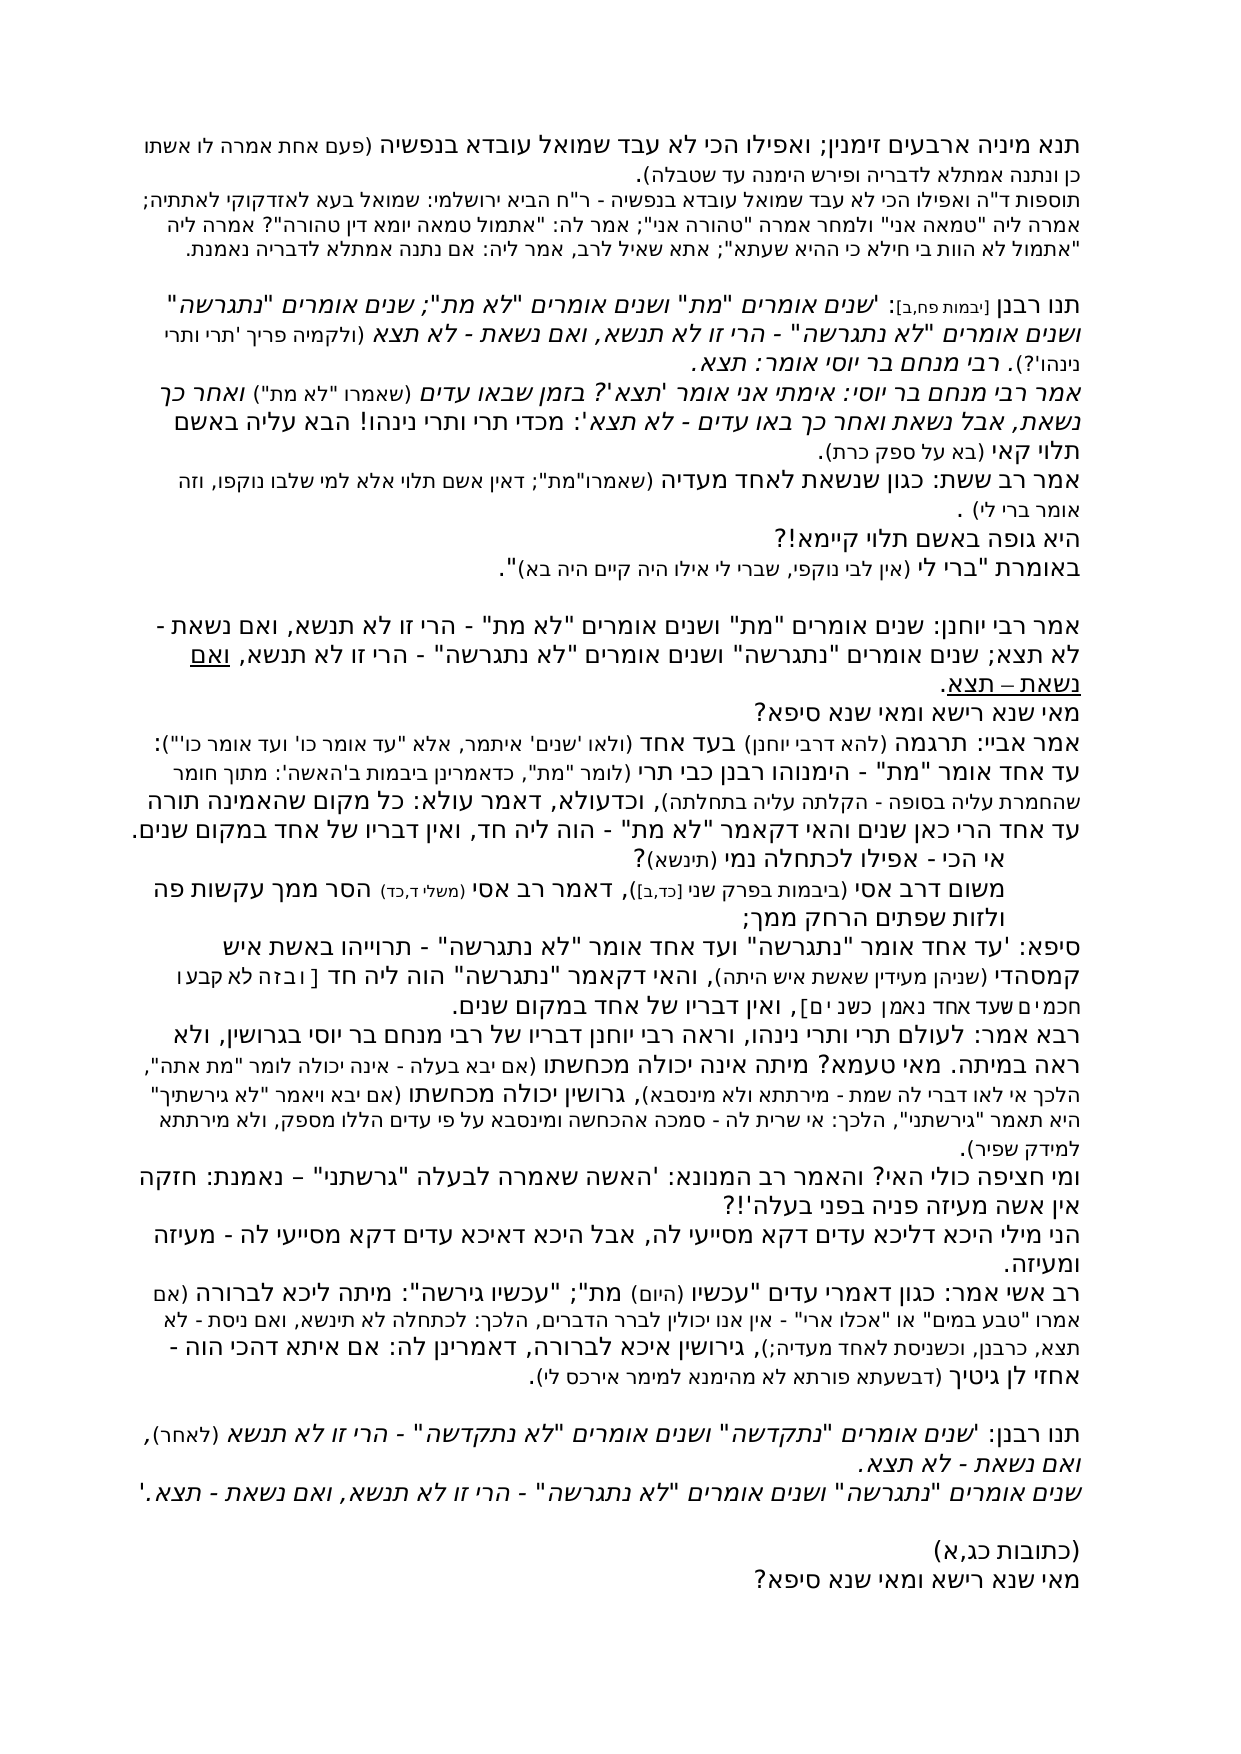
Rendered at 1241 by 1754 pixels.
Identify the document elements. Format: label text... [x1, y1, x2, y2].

text מאי שנא רישא ומאי שנא סיפא? [130, 698, 1081, 728]
text תנו רבנן [יבמות פח,ב]: 'שנים אומרים "מת" ושנים אומרים "לא מת"; שנים אומרים "נתגרשה" ושנים אומרים "לא נתגרשה" - הרי זו לא תנשא, ואם נשאת - לא תצא (ולקמיה פריך 'תרי ותרי נינהו'?). רבי מנחם בר יוסי אומר: תצא. [130, 290, 1081, 378]
text תוספות ד"ה ואפילו הכי לא עבד שמואל עובדא בנפשיה - ר"ח הביא ירושלמי: שמואל בעא לאזדקוקי לאתתיה; אמרה ליה "טמאה אני" ולמחר אמרה "טהורה אני"; אמר לה: "אתמול טמאה יומא דין טהורה"? אמרה ליה "אתמול לא הוות בי חילא כי ההיא שעתא"; אתא שאיל לרב, אמר ליה: אם נתנה אמתלא לדבריה נאמנת. [130, 188, 1081, 261]
text אמר רב ששת: כגון שנשאת לאחד מעדיה (שאמרו"מת"; דאין אשם תלוי אלא למי שלבו נוקפו, וזה אומר ברי לי) . [130, 465, 1081, 524]
text שנים אומרים "נתגרשה" ושנים אומרים "לא נתגרשה" - הרי זו לא תנשא, ואם נשאת - תצא.' [130, 1478, 1081, 1507]
text אי הכי - אפילו לכתחלה נמי (תינשא)? [130, 845, 1006, 874]
text ומי חציפה כולי האי? והאמר רב המנונא: 'האשה שאמרה לבעלה "גרשתני" – נאמנת: חזקה אין אשה מעיזה פניה בפני בעלה'!? [130, 1162, 1081, 1220]
text משום דרב אסי (ביבמות בפרק שני [כד,ב]), דאמר רב אסי (משלי ד,כד) הסר ממך עקשות פה ולזות שפתים הרחק ממך; [130, 874, 1006, 932]
text אמר רבי מנחם בר יוסי: אימתי אני אומר 'תצא'? בזמן שבאו עדים (שאמרו "לא מת") ואחר כך נשאת, אבל נשאת ואחר כך באו עדים - לא תצא': מכדי תרי ותרי נינהו! הבא עליה באשם תלוי קאי (בא על ספק כרת). [130, 378, 1081, 465]
text סיפא: 'עד אחד אומר "נתגרשה" ועד אחד אומר "לא נתגרשה" - תרוייהו באשת איש קמסהדי (שניהן מעידין שאשת איש היתה), והאי דקאמר "נתגרשה" הוה ליה חד [ובזה לא קבעו חכמים שעד אחד נאמן כשנים], ואין דבריו של אחד במקום שנים. [130, 932, 1081, 1021]
text מאי שנא רישא ומאי שנא סיפא? [130, 1565, 1081, 1594]
text אמר רבי יוחנן: שנים אומרים "מת" ושנים אומרים "לא מת" - הרי זו לא תנשא, ואם נשאת - לא תצא; שנים אומרים "נתגרשה" ושנים אומרים "לא נתגרשה" - הרי זו לא תנשא, ואם נשאת – תצא. [130, 611, 1081, 698]
text (כתובות כג,א) [130, 1536, 1081, 1565]
text תנא מיניה ארבעים זימנין; ואפילו הכי לא עבד שמואל עובדא בנפשיה (פעם אחת אמרה לו אשתו כן ונתנה אמתלא לדבריה ופירש הימנה עד שטבלה). [130, 130, 1081, 188]
text רב אשי אמר: כגון דאמרי עדים "עכשיו (היום) מת"; "עכשיו גירשה": מיתה ליכא לברורה (אם אמרו "טבע במים" או "אכלו ארי" - אין אנו יכולין לברר הדברים, הלכך: לכתחלה לא תינשא, ואם ניסת - לא תצא, כרבנן, וכשניסת לאחד מעדיה;), גירושין איכא לברורה, דאמרינן לה: אם איתא דהכי הוה - אחזי לן גיטיך (דבשעתא פורתא לא מהימנא למימר אירכס לי). [130, 1279, 1081, 1391]
text רבא אמר: לעולם תרי ותרי נינהו, וראה רבי יוחנן דבריו של רבי מנחם בר יוסי בגרושין, ולא ראה במיתה. מאי טעמא? מיתה אינה יכולה מכחשתו (אם יבא בעלה - אינה יכולה לומר "מת אתה", הלכך אי לאו דברי לה שמת - מירתתא ולא מינסבא), גרושין יכולה מכחשתו (אם יבא ויאמר "לא גירשתיך" היא תאמר "גירשתני", הלכך: אי שרית לה - סמכה אהכחשה ומינסבא על פי עדים הללו מספק, ולא מירתתא למידק שפיר). [130, 1021, 1081, 1162]
text הני מילי היכא דליכא עדים דקא מסייעי לה, אבל היכא דאיכא עדים דקא מסייעי לה - מעיזה ומעיזה. [130, 1220, 1081, 1279]
text באומרת "ברי לי (אין לבי נוקפי, שברי לי אילו היה קיים היה בא)". [130, 553, 1081, 582]
text היא גופה באשם תלוי קיימא!? [130, 524, 1081, 553]
text אמר אביי: תרגמה (להא דרבי יוחנן) בעד אחד (ולאו 'שנים' איתמר, אלא "עד אומר כו' ועד אומר כו'"): עד אחד אומר "מת" - הימנוהו רבנן כבי תרי (לומר "מת", כדאמרינן ביבמות ב'האשה': מתוך חומר שהחמרת עליה בסופה - הקלתה עליה בתחלתה), וכדעולא, דאמר עולא: כל מקום שהאמינה תורה עד אחד הרי כאן שנים והאי דקאמר "לא מת" - הוה ליה חד, ואין דבריו של אחד במקום שנים. [130, 728, 1081, 845]
text תנו רבנן: 'שנים אומרים "נתקדשה" ושנים אומרים "לא נתקדשה" - הרי זו לא תנשא (לאחר), ואם נשאת - לא תצא. [130, 1419, 1081, 1478]
